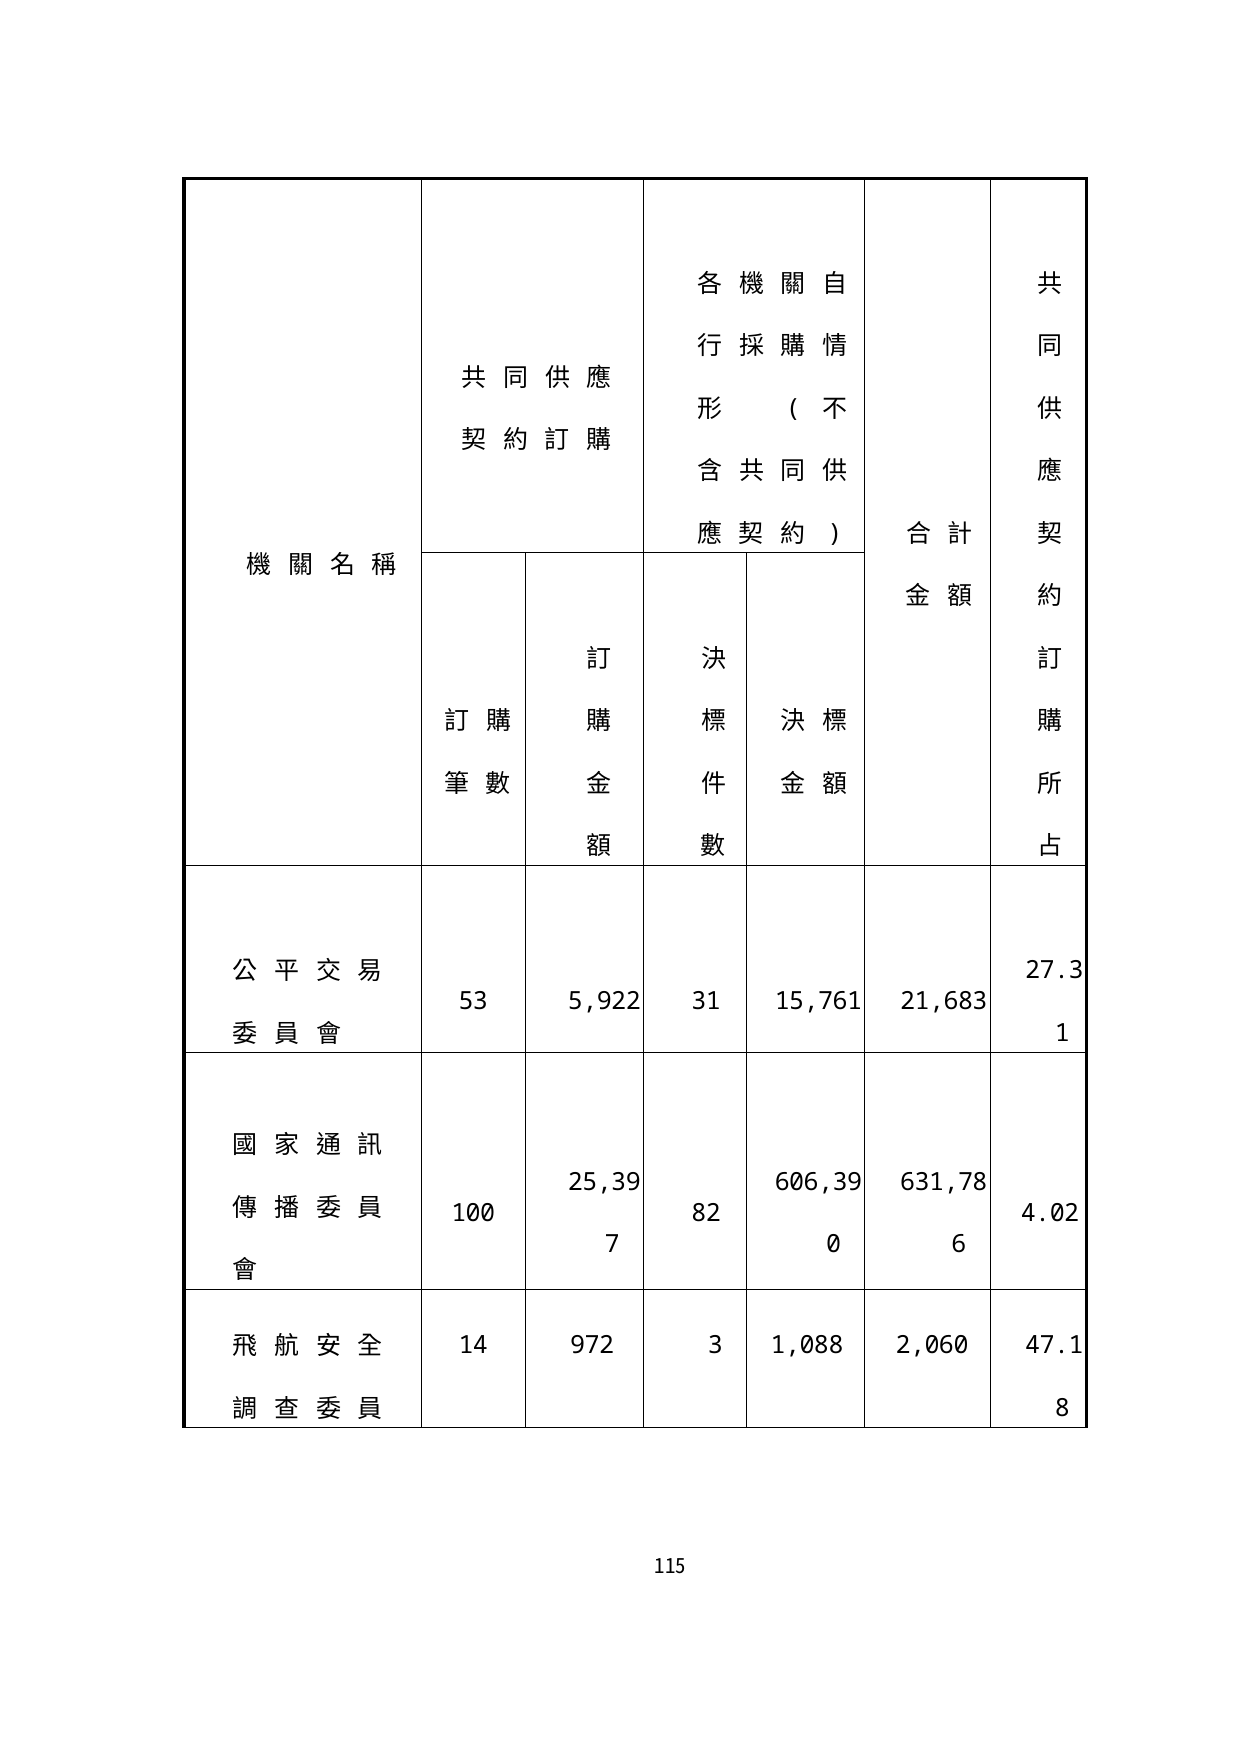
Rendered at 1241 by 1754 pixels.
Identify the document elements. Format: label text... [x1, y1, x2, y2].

table_cell 606,390 [747, 1053, 864, 1288]
table_cell 15,761 [747, 866, 864, 1052]
table_cell 公平交易委員會 [186, 866, 421, 1052]
table_cell 1,088 [747, 1290, 864, 1427]
table_cell 972 [526, 1290, 643, 1427]
table_cell 14 [422, 1290, 525, 1427]
table_cell 4.02 [991, 1053, 1085, 1288]
table_cell 53 [422, 866, 525, 1052]
table_cell 訂購筆數 [422, 553, 525, 865]
table_header 機關名稱 [186, 180, 421, 865]
table_cell 飛航安全調查委員 [186, 1290, 421, 1427]
table_cell 21,683 [865, 866, 990, 1052]
table_header 共同供應契約訂購 [422, 180, 643, 552]
table_cell 訂購金額 [526, 553, 643, 865]
table_cell 決標件數 [644, 553, 746, 865]
table_header 各機關自行採購情形 (不含共同供應契約) [644, 180, 864, 552]
table_cell 100 [422, 1053, 525, 1288]
table_cell 27.31 [991, 866, 1085, 1052]
table_cell 631,786 [865, 1053, 990, 1288]
table_header 合計金額 [865, 180, 990, 865]
table_cell 5,922 [526, 866, 643, 1052]
table_cell 25,397 [526, 1053, 643, 1288]
table_cell 31 [644, 866, 746, 1052]
table_cell 國家通訊傳播委員會 [186, 1053, 421, 1288]
table_cell 47.18 [991, 1290, 1085, 1427]
table_cell 3 [644, 1290, 746, 1427]
table_header 共同供應契約訂購所占比率 [991, 180, 1085, 865]
table_cell 2,060 [865, 1290, 990, 1427]
table_cell 決標金額 [747, 553, 864, 865]
table_cell 82 [644, 1053, 746, 1288]
